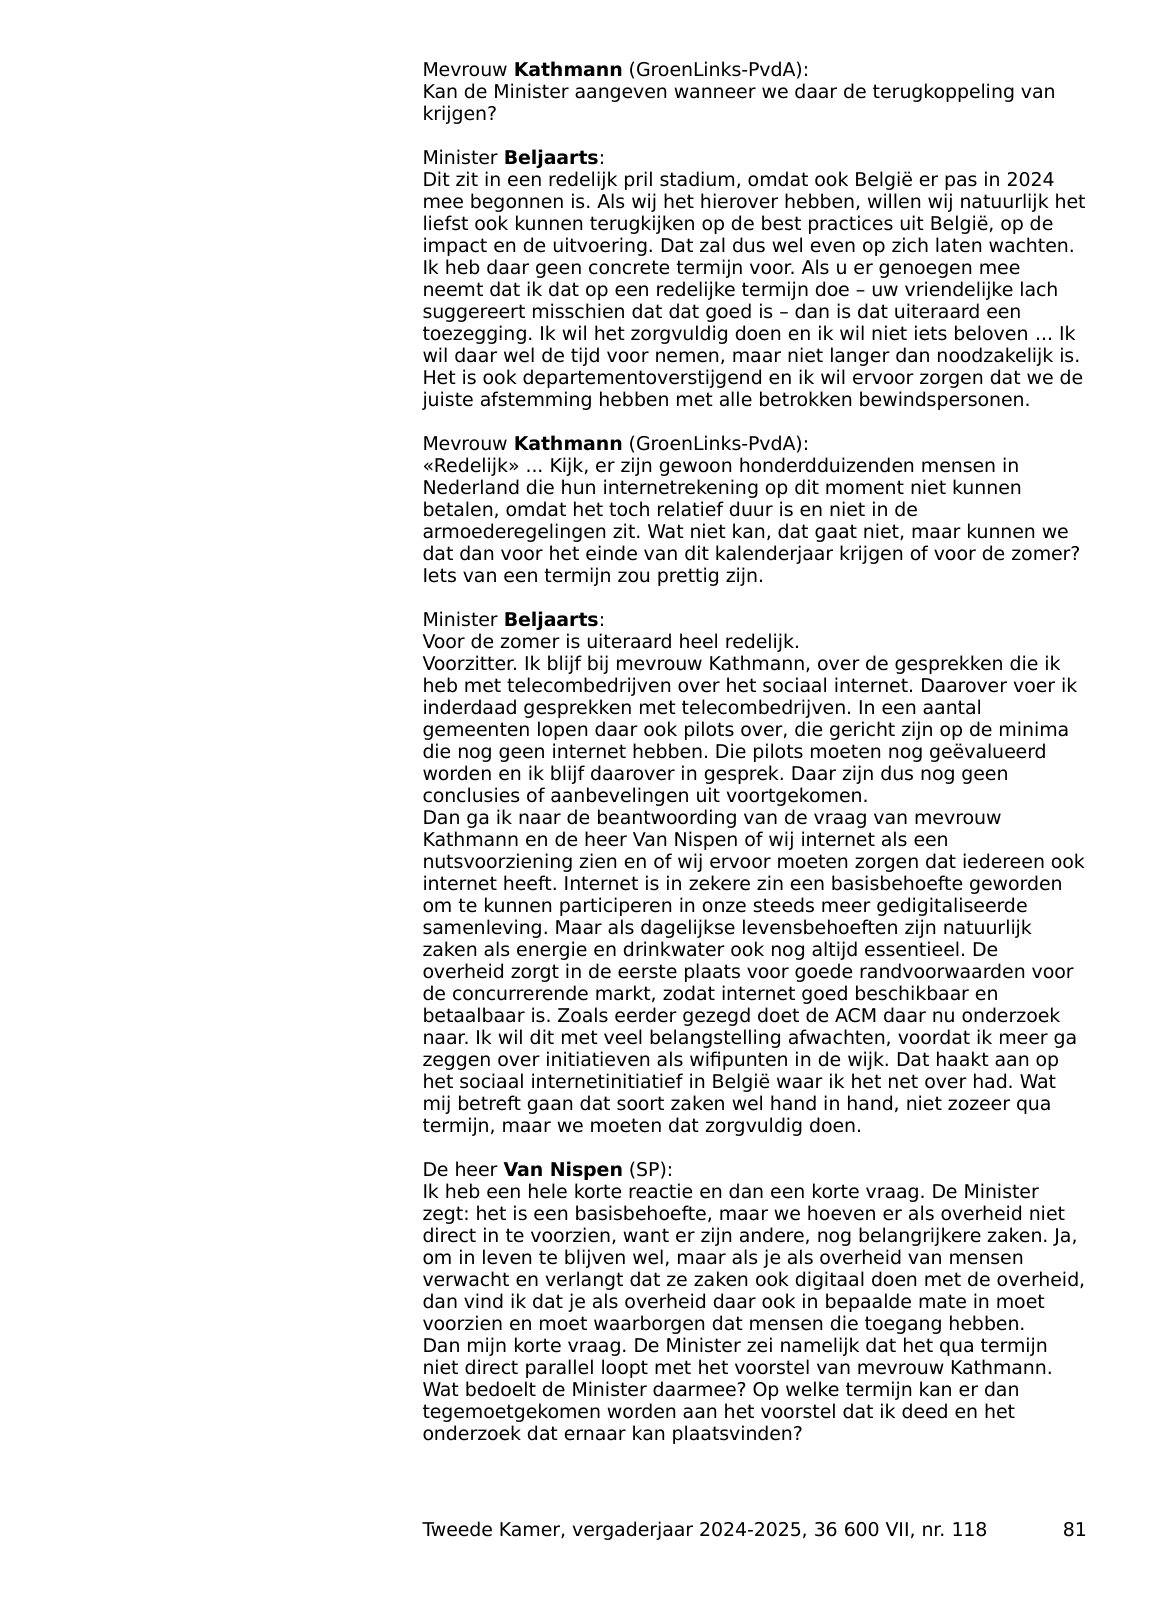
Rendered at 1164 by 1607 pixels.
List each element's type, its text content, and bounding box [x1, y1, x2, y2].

text Minister Beljaarts: [422, 147, 1087, 169]
text Dan ga ik naar de beantwoording van de vraag van mevrouw Kathmann en de heer Van Nispen of wij internet als een nutsvoorziening zien en of wij ervoor moeten zorgen dat iedereen ook internet heeft. Internet is in zekere zin een basisbehoefte geworden om te kunnen participeren in onze steeds meer gedigitaliseerde samenleving. Maar als dagelijkse levensbehoeften zijn natuurlijk zaken als energie en drinkwater ook nog altijd essentieel. De overheid zorgt in de eerste plaats voor goede randvoorwaarden voor de concurrerende markt, zodat internet goed beschikbaar en betaalbaar is. Zoals eerder gezegd doet de ACM daar nu onderzoek naar. Ik wil dit met veel belangstelling afwachten, voordat ik meer ga zeggen over initiatieven als wifipunten in de wijk. Dat haakt aan op het sociaal internetinitiatief in België waar ik het net over had. Wat mij betreft gaan dat soort zaken wel hand in hand, niet zozeer qua termijn, maar we moeten dat zorgvuldig doen. [422, 807, 1087, 1137]
text Voor de zomer is uiteraard heel redelijk. [422, 631, 1087, 653]
text Minister Beljaarts: [422, 609, 1087, 631]
text Voorzitter. Ik blijf bij mevrouw Kathmann, over de gesprekken die ik heb met telecombedrijven over het sociaal internet. Daarover voer ik inderdaad gesprekken met telecombedrijven. In een aantal gemeenten lopen daar ook pilots over, die gericht zijn op de minima die nog geen internet hebben. Die pilots moeten nog geëvalueerd worden en ik blijf daarover in gesprek. Daar zijn dus nog geen conclusies of aanbevelingen uit voortgekomen. [422, 653, 1087, 807]
text Mevrouw Kathmann (GroenLinks-PvdA): [422, 433, 1087, 455]
text Kan de Minister aangeven wanneer we daar de terugkoppeling van krijgen? [422, 81, 1087, 125]
text Dit zit in een redelijk pril stadium, omdat ook België er pas in 2024 mee begonnen is. Als wij het hierover hebben, willen wij natuurlijk het liefst ook kunnen terugkijken op de best practices uit België, op de impact en de uitvoering. Dat zal dus wel even op zich laten wachten. Ik heb daar geen concrete termijn voor. Als u er genoegen mee neemt dat ik dat op een redelijke termijn doe – uw vriendelijke lach suggereert misschien dat dat goed is – dan is dat uiteraard een toezegging. Ik wil het zorgvuldig doen en ik wil niet iets beloven ... Ik wil daar wel de tijd voor nemen, maar niet langer dan noodzakelijk is. Het is ook departementoverstijgend en ik wil ervoor zorgen dat we de juiste afstemming hebben met alle betrokken bewindspersonen. [422, 169, 1087, 411]
text Dan mijn korte vraag. De Minister zei namelijk dat het qua termijn niet direct parallel loopt met het voorstel van mevrouw Kathmann. Wat bedoelt de Minister daarmee? Op welke termijn kan er dan tegemoetgekomen worden aan het voorstel dat ik deed en het onderzoek dat ernaar kan plaatsvinden? [422, 1335, 1087, 1444]
text Mevrouw Kathmann (GroenLinks-PvdA): [422, 59, 1087, 81]
text De heer Van Nispen (SP): [422, 1159, 1087, 1181]
text «Redelijk» ... Kijk, er zijn gewoon honderdduizenden mensen in Nederland die hun internetrekening op dit moment niet kunnen betalen, omdat het toch relatief duur is en niet in de armoederegelingen zit. Wat niet kan, dat gaat niet, maar kunnen we dat dan voor het einde van dit kalenderjaar krijgen of voor de zomer? Iets van een termijn zou prettig zijn. [422, 455, 1087, 587]
text Ik heb een hele korte reactie en dan een korte vraag. De Minister zegt: het is een basisbehoefte, maar we hoeven er als overheid niet direct in te voorzien, want er zijn andere, nog belangrijkere zaken. Ja, om in leven te blijven wel, maar als je als overheid van mensen verwacht en verlangt dat ze zaken ook digitaal doen met de overheid, dan vind ik dat je als overheid daar ook in bepaalde mate in moet voorzien en moet waarborgen dat mensen die toegang hebben. [422, 1181, 1087, 1335]
